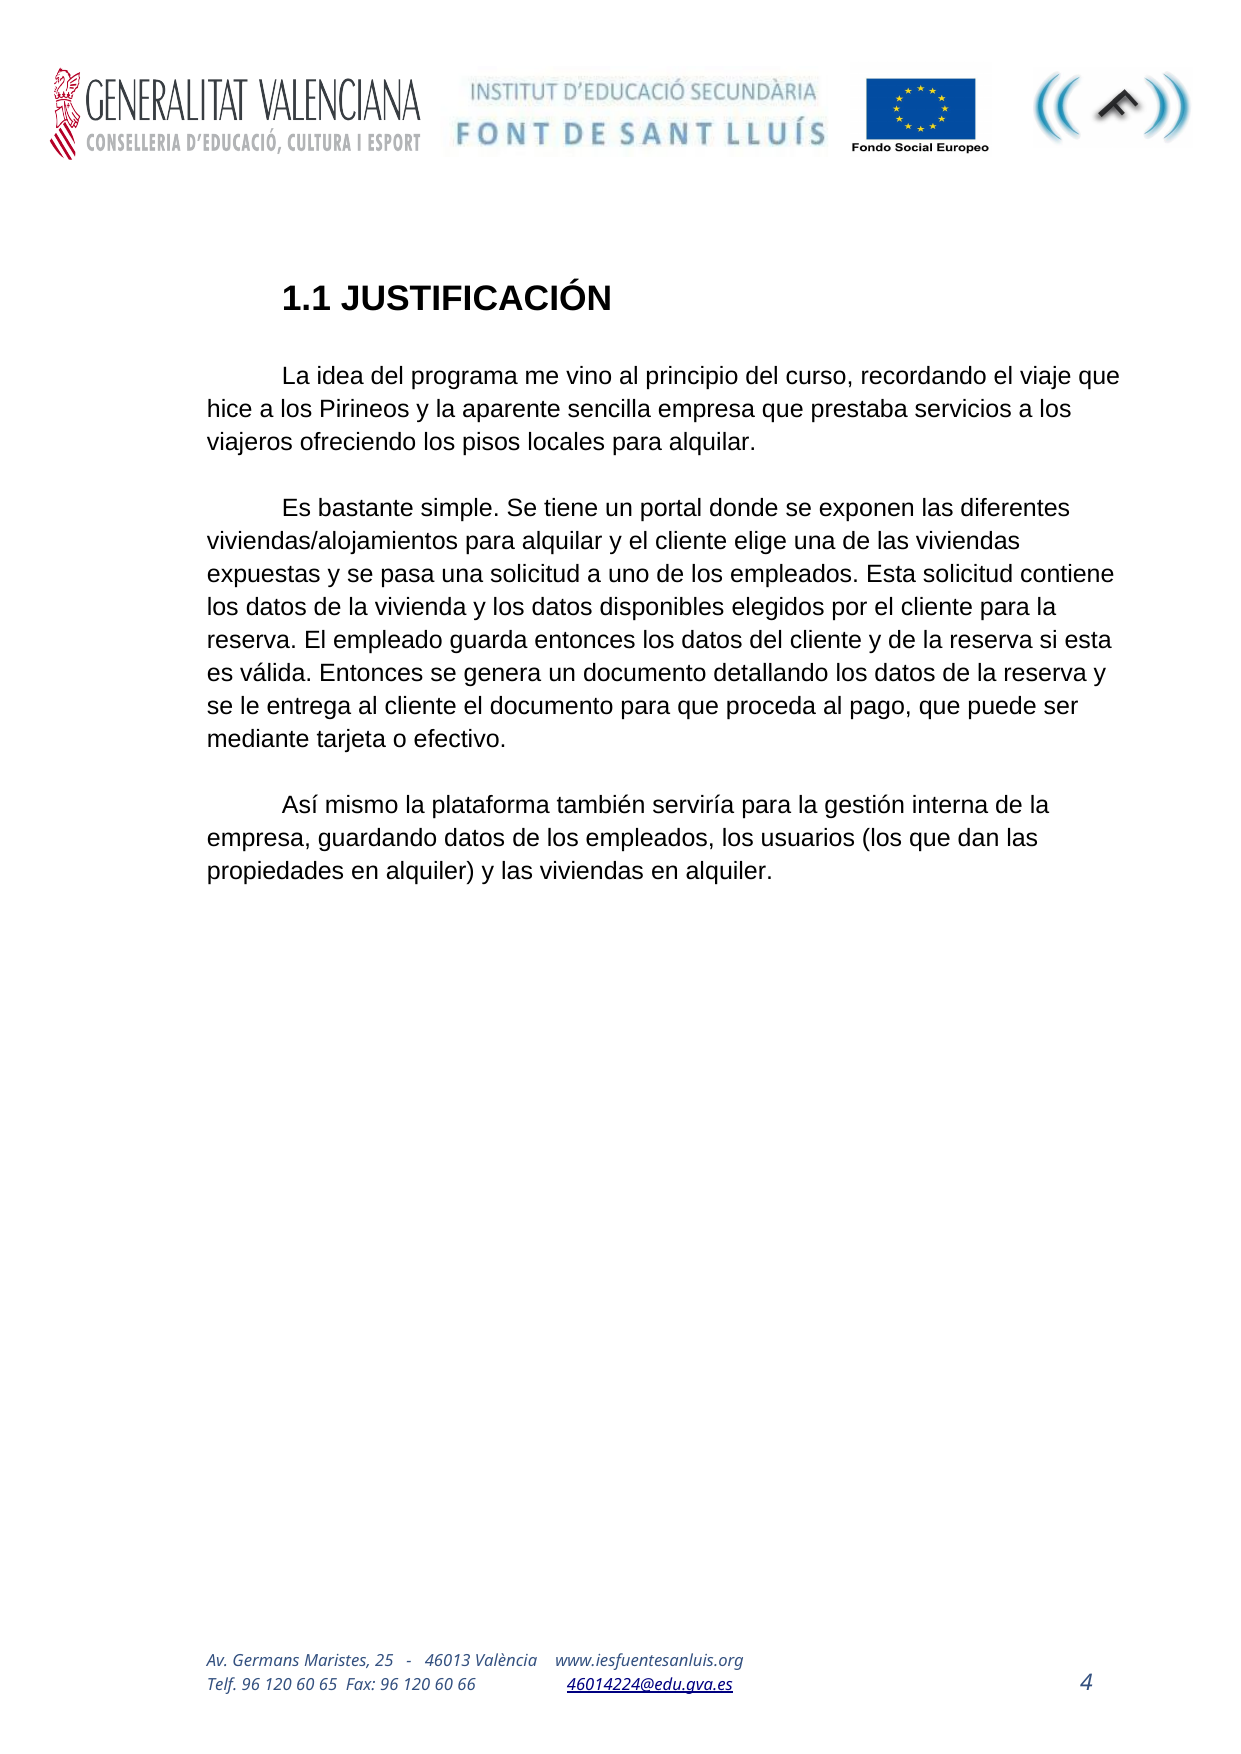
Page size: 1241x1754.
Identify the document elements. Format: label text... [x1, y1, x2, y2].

text La idea del programa me vino al principio del curso, recordando el viaje que hice a los Pirineos y la aparente sencilla empresa que prestaba servicios a los viajeros ofreciendo los pisos locales para alquilar. [207, 361, 1122, 456]
picture [849, 61, 993, 157]
picture [1032, 67, 1194, 148]
picture [440, 66, 829, 157]
text Es bastante simple. Se tiene un portal donde se exponen las diferentes viviendas/alojamientos para alquilar y el cliente elige una de las viviendas expuestas y se pasa una solicitud a uno de los empleados. Esta solicitud contiene los datos de la vivienda y los datos disponibles elegidos por el cliente para la reserva. El empleado guarda entonces los datos del cliente y de la reserva si esta es válida. Entonces se genera un documento detallando los datos de la reserva y se le entrega al cliente el documento para que proceda al pago, que puede ser mediante tarjeta o efectivo. [207, 493, 1122, 753]
picture [46, 66, 424, 162]
text 1.1 JUSTIFICACIÓN [207, 277, 1122, 318]
text Así mismo la plataforma también serviría para la gestión interna de la empresa, guardando datos de los empleados, los usuarios (los que dan las propiedades en alquiler) y las viviendas en alquiler. [207, 790, 1122, 885]
